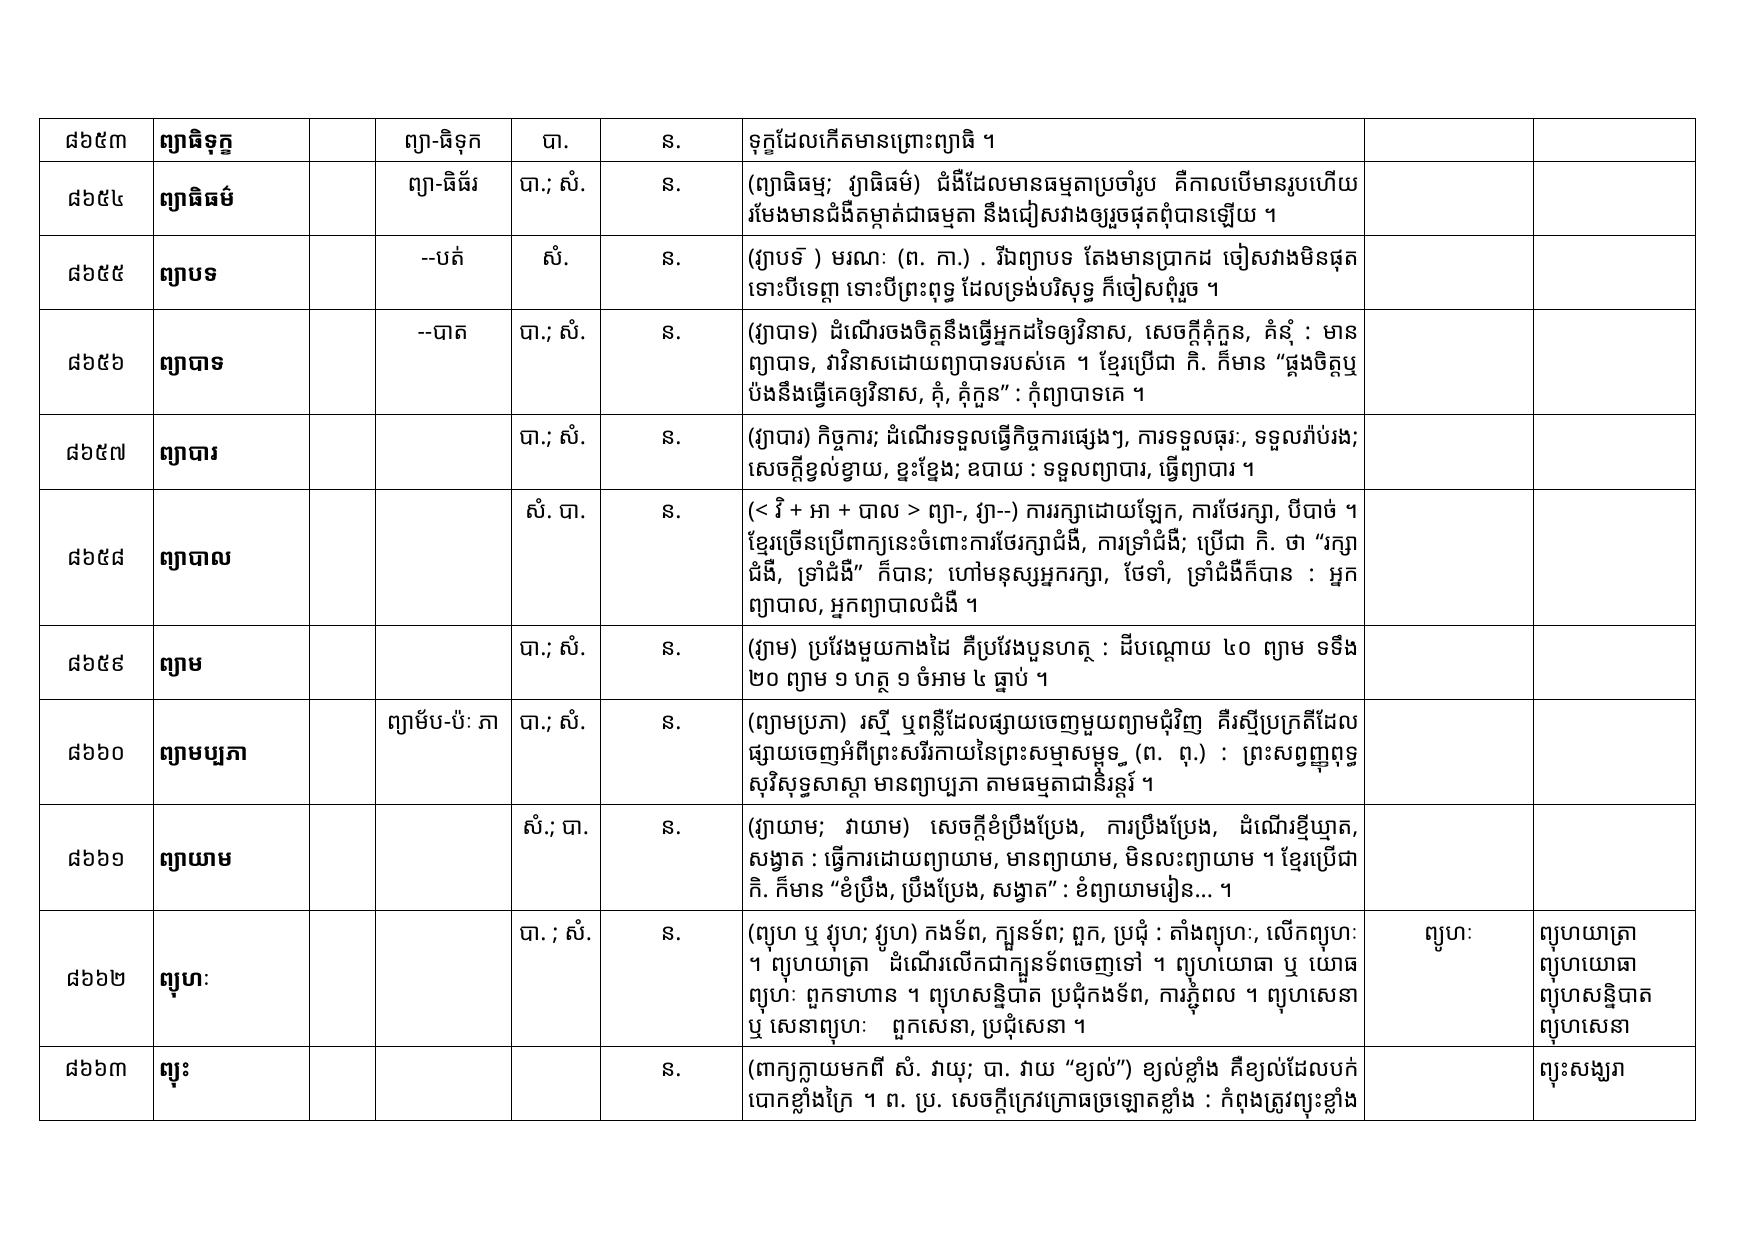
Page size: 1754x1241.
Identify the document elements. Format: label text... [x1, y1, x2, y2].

table_cell ៨៦៥៣ [40, 119, 153, 161]
table_cell ៨៦៦១ [40, 805, 153, 910]
table_cell [310, 911, 375, 1046]
table_cell ព្យាបារ [154, 415, 309, 488]
table_cell ៨៦៦២ [40, 911, 153, 1046]
table_cell ៨៦៥៦ [40, 310, 153, 414]
table_cell (ព្យាធិ​ធម្ម; វ្យាធិ​ធម៌) ជំងឺ​ដែល​មាន​ធម្មតា​ប្រចាំ​រូប គឺ​កាល​បើ​មាន​រូប​ហើយ រមែង​មាន​ជំងឺ​តម្កាត់​ជា​ធម្មតា នឹង​ជៀស​វាង​ឲ្យ​រួច​ផុត​ពុំបាន​ឡើយ ។ [743, 162, 1364, 235]
table_cell ព្យាបាទ [154, 310, 309, 414]
table_cell ៨៦៦៣ [40, 1047, 153, 1120]
table_cell [1534, 310, 1695, 414]
table_cell ព្យា-ធិធ័រ [376, 162, 511, 235]
table_cell បា.; សំ. [512, 700, 600, 804]
table_cell [1365, 236, 1533, 309]
table_cell [310, 490, 375, 625]
table_cell [1365, 1047, 1533, 1120]
table_cell បា. ; សំ. [512, 911, 600, 1046]
table_cell [1534, 119, 1695, 161]
table_cell [1365, 700, 1533, 804]
table_cell ៨៦៦០ [40, 700, 153, 804]
table_cell ន. [601, 119, 742, 161]
table_cell បា.; សំ. [512, 310, 600, 414]
table_cell [310, 119, 375, 161]
table_cell [1534, 490, 1695, 625]
table_cell [1534, 415, 1695, 488]
table_cell [310, 700, 375, 804]
table_cell [1365, 805, 1533, 910]
table_cell [310, 162, 375, 235]
table_cell [1365, 310, 1533, 414]
table_cell ព្យា-ធិទុក [376, 119, 511, 161]
table_cell [1365, 626, 1533, 699]
table_cell ព្យាធិ​ទុក្ខ [154, 119, 309, 161]
table_cell សំ. [512, 236, 600, 309]
table_cell ន. [601, 805, 742, 910]
table_cell [1365, 119, 1533, 161]
table_cell [1365, 490, 1533, 625]
table_cell ព្យូហៈ [1365, 911, 1533, 1046]
table_cell (ពាក្យ​ក្លាយ​មក​ពី សំ. វាយុ; បា. វាយ “ខ្យល់”) ខ្យល់​ខ្លាំង គឺ​ខ្យល់​ដែល​បក់​បោក​ខ្លាំង​ក្រៃ ។ ព. ប្រ. សេចក្ដី​ក្រេវក្រោធ​ច្រឡោត​ខ្លាំង : កំពុង​ត្រូវ​ព្យុះ​ខ្លាំង​ [743, 1047, 1364, 1120]
table_cell ន. [601, 236, 742, 309]
table_cell ន. [601, 162, 742, 235]
table_cell [1534, 805, 1695, 910]
table_cell បា.; សំ. [512, 415, 600, 488]
table_cell (វ្យាម) ប្រវែង​មួយ​កាង​ដៃ គឺ​ប្រវែង​បួន​ហត្ថ : ដី​បណ្ដោយ ៤០ ព្យាម ទទឹង ២០ ព្យាម ១ ហត្ថ ១ ចំអាម ៤ ធ្នាប់ ។ [743, 626, 1364, 699]
table_cell បា.; សំ. [512, 626, 600, 699]
table_cell ព្យាធិ​ធម៌ [154, 162, 309, 235]
table_cell សំ. បា. [512, 490, 600, 625]
table_cell --បត់ [376, 236, 511, 309]
table_cell ព្យុហ​យាត្រា ព្យុហ​យោធា ព្យុហ​សន្និបាត ព្យុហ​សេនា [1534, 911, 1695, 1046]
table_cell (វ្យាបារ) កិច្ចការ; ដំណើរ​ទទួល​ធ្វើ​កិច្ចការ​ផ្សេង​ៗ, ការ​ទទួល​ធុរៈ, ទទួល​រ៉ាប់រង; សេចក្ដី​ខ្វល់ខ្វាយ, ខ្នះខ្នែង; ឧបាយ : ទទួល​ព្យាបារ, ធ្វើ​ព្យាបារ ។ [743, 415, 1364, 488]
table_cell [1534, 626, 1695, 699]
table_cell ៨៦៥៥ [40, 236, 153, 309]
table_cell ព្យុហៈ [154, 911, 309, 1046]
table_cell (វ្យាបាទ) ដំណើរ​ចង​ចិត្ត​នឹង​ធ្វើ​អ្នក​ដទៃ​ឲ្យ​វិនាស, សេចក្ដី​គុំកួន, គំនុំ : មាន​ព្យាបាទ, វា​វិនាស​ដោយ​ព្យាបាទ​របស់​គេ ។ ខ្មែរ​ប្រើ​ជា កិ. ក៏​មាន “ផ្គង​ចិត្ត​ឬ​ប៉ង​នឹង​ធ្វើ​គេ​ឲ្យ​វិនាស, គុំ, គុំកួន” : កុំ​ព្យាបាទ​គេ ។ [743, 310, 1364, 414]
table_cell ៨៦៥៨ [40, 490, 153, 625]
table_cell ព្យុះ​សង្ឃរា [1534, 1047, 1695, 1120]
table_cell [376, 626, 511, 699]
table_cell [310, 805, 375, 910]
table_cell --បាត [376, 310, 511, 414]
table_cell ន. [601, 310, 742, 414]
table_cell សំ.; បា. [512, 805, 600, 910]
table_cell ន. [601, 911, 742, 1046]
table_cell [376, 805, 511, 910]
table_cell [376, 911, 511, 1046]
table_cell [1365, 162, 1533, 235]
table_cell (វ្យាយាម; វាយាម) សេចក្ដី​ខំ​ប្រឹងប្រែង, ការ​ប្រឹងប្រែង, ដំណើរ​ខ្មីឃ្មាត, សង្វាត : ធ្វើ​ការ​ដោយ​ព្យាយាម, មាន​ព្យាយាម, មិន​លះ​ព្យាយាម ។ ខ្មែរ​ប្រើ​ជា កិ. ក៏​មាន “ខំ​ប្រឹង, ប្រឹងប្រែង, សង្វាត” : ខំ​ព្យាយាម​រៀន... ។ [743, 805, 1364, 910]
table_cell ទុក្ខ​ដែល​កើត​មាន​ព្រោះ​ព្យាធិ ។ [743, 119, 1364, 161]
table_cell [310, 1047, 375, 1120]
table_cell ព្យាបទ [154, 236, 309, 309]
table_cell ព្យាមប្បភា [154, 700, 309, 804]
table_cell (ព្យាមប្រភា) រស្មី ឬ​ពន្លឺ​ដែល​ផ្សាយ​ចេញ​មួយ​ព្យាម​ជុំ​វិញ គឺ​រស្មី​ប្រក្រតី​ដែល​ផ្សាយ​ចេញ​អំពី​ព្រះ​សរីរ​កាយ​នៃ​ព្រះ​សម្មាសម្ពុទ្ធ (ព. ពុ.) : ព្រះ​សព្វញ្ញុពុទ្ធ សុវិសុទ្ធ​សាស្តា មាន​ព្យាប្បភា តាម​ធម្មតា​ជា​និរន្តរ៍ ។ [743, 700, 1364, 804]
table_cell (ព្យុហ ឬ វ្យុហ; វ្យូហ) កង​ទ័ព, ក្បួន​ទ័ព; ពួក, ប្រជុំ : តាំង​ព្យុហៈ, លើក​ព្យុហៈ ។ ព្យុហ​យាត្រា ដំណើរ​លើក​ជា​ក្បួន​ទ័ព​ចេញ​ទៅ ។ ព្យុហ​យោធា ឬ យោធ​ព្យុហៈ ពួក​ទាហាន ។ ព្យុហ​សន្និបាត ប្រជុំ​កង​ទ័ព, ការ​ភ្ជុំ​ពល ។ ព្យុហ​សេនា ឬ សេនា​ព្យុហៈ ពួក​សេនា, ប្រជុំ​សេនា ។ [743, 911, 1364, 1046]
table_cell (វ្យាបទ៑ ) មរណៈ (ព. កា.) . រី​ឯ​ព្យាបទ តែង​មាន​ប្រាកដ ចៀស​វាង​មិន​ផុត ទោះ​បី​ទេព្ដា ទោះ​បី​ព្រះ​ពុទ្ធ ដែល​ទ្រង់​បរិសុទ្ធ ក៏​ចៀស​ពុំរួច ។ [743, 236, 1364, 309]
table_cell [1534, 236, 1695, 309]
table_cell [512, 1047, 600, 1120]
table_cell [310, 415, 375, 488]
table_cell បា. [512, 119, 600, 161]
table_cell ព្យាម័ប-ប៉ៈ ភា [376, 700, 511, 804]
table_cell ន. [601, 415, 742, 488]
table_cell បា.; សំ. [512, 162, 600, 235]
table_cell ព្យាម [154, 626, 309, 699]
table_cell [376, 415, 511, 488]
table_cell ៨៦៥៧ [40, 415, 153, 488]
table_cell ព្យាយាម [154, 805, 309, 910]
table_cell ព្យុះ [154, 1047, 309, 1120]
table_cell [310, 310, 375, 414]
table_cell ន. [601, 1047, 742, 1120]
table_cell [1365, 415, 1533, 488]
table_cell ន. [601, 626, 742, 699]
table_cell ៨៦៥៩ [40, 626, 153, 699]
table_cell [376, 1047, 511, 1120]
table_cell (< វិ + អា + បាល > ព្យា-, វ្យា--) ការ​រក្សា​ដោយ​ឡែក, ការ​ថែ​រក្សា, បីបាច់ ។ ខ្មែរ​ច្រើន​ប្រើ​ពាក្យ​នេះ​ចំពោះ​ការ​ថែ​រក្សា​ជំងឺ, ការ​ទ្រាំ​ជំងឺ; ប្រើ​ជា កិ. ថា “រក្សា​ជំងឺ, ទ្រាំ​ជំងឺ” ក៏​បាន; ហៅ​មនុស្ស​អ្នក​រក្សា, ថែទាំ, ទ្រាំ​ជំងឺ​ក៏​បាន : អ្នក​ព្យាបាល, អ្នក​ព្យាបាល​ជំងឺ ។ [743, 490, 1364, 625]
table_cell ព្យាបាល [154, 490, 309, 625]
table_cell ន. [601, 700, 742, 804]
table_cell [310, 236, 375, 309]
table_cell [1534, 162, 1695, 235]
table_cell [1534, 700, 1695, 804]
table_cell ន. [601, 490, 742, 625]
table_cell [310, 626, 375, 699]
table_cell [376, 490, 511, 625]
table_cell ៨៦៥៤ [40, 162, 153, 235]
